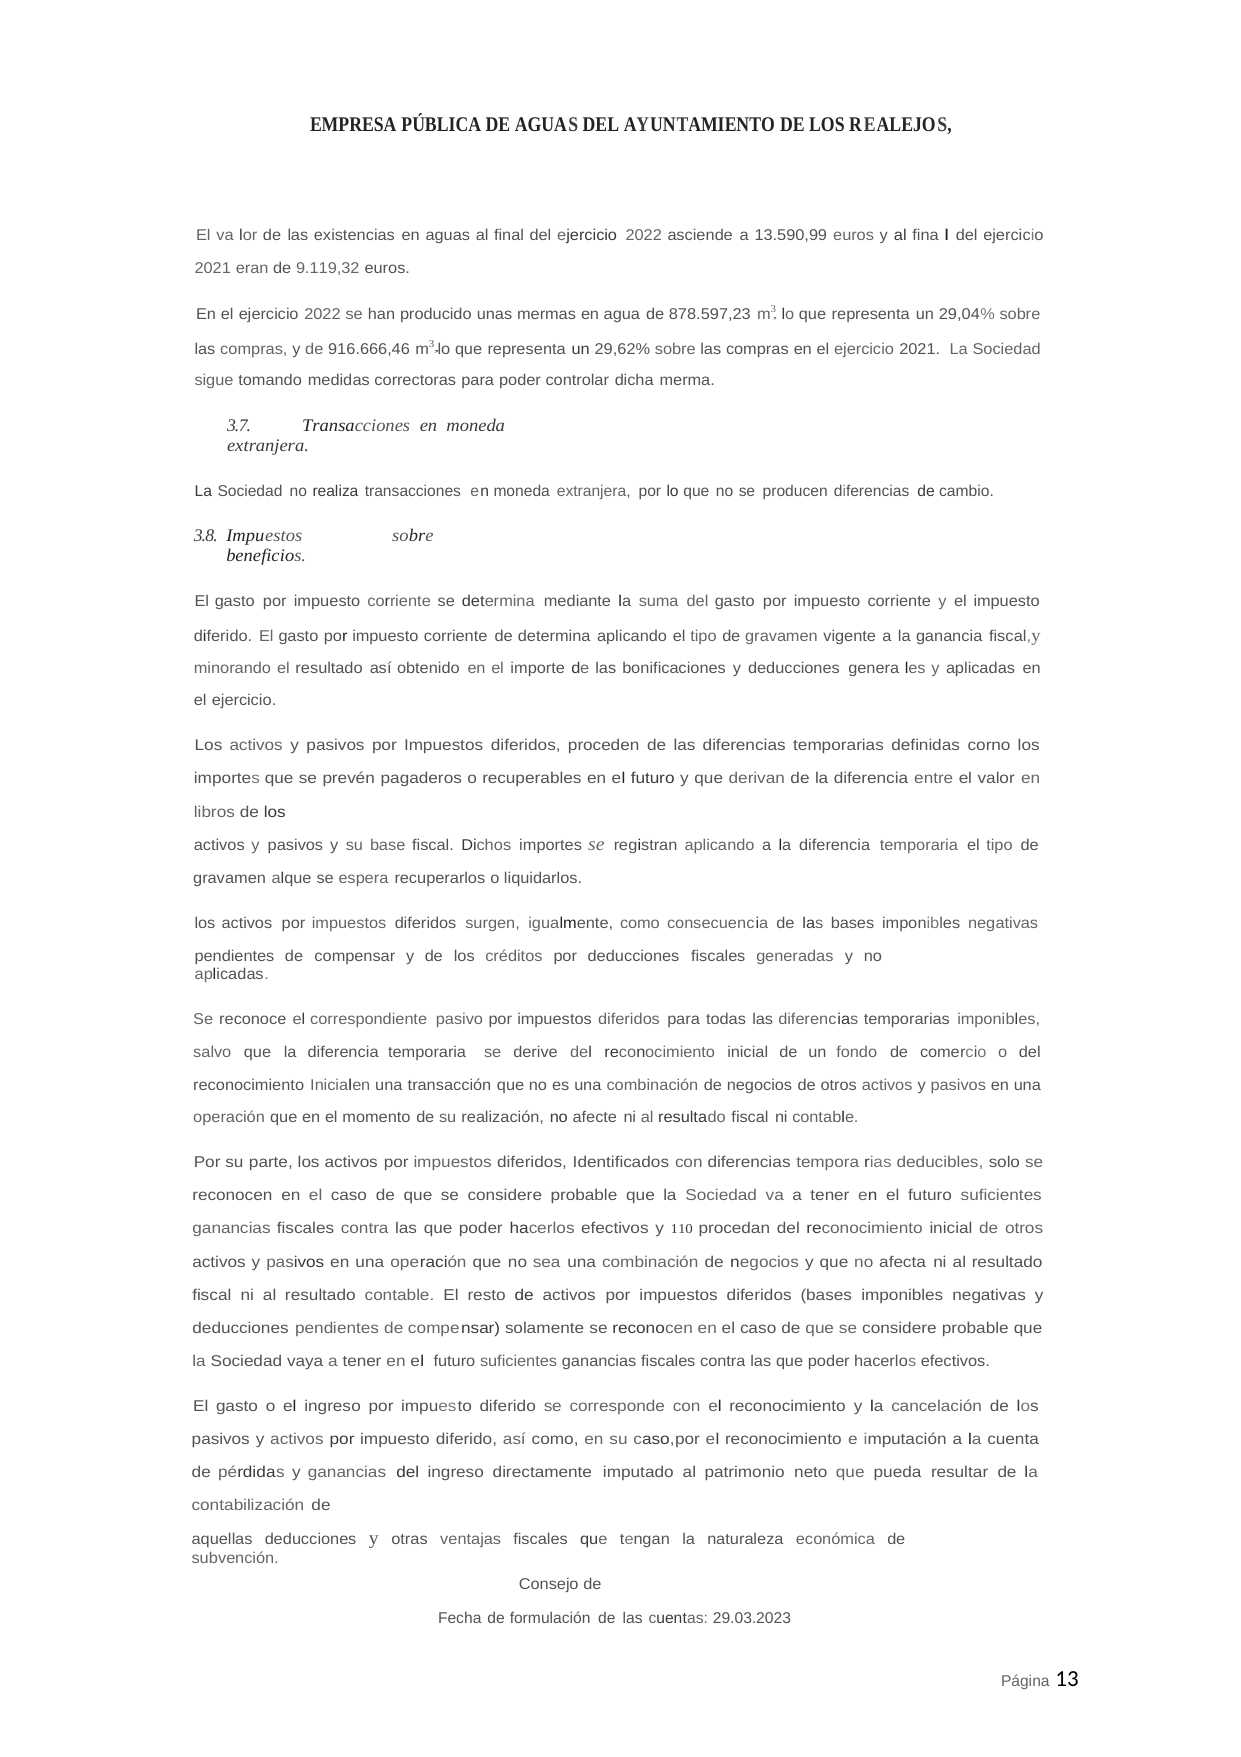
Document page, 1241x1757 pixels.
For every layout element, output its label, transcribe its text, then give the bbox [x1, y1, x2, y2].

text La Sociedad no realiza transacciones en moneda extranjera, por lo que no se producen diferencias de cambio. [194, 481, 994, 499]
text Los activos y pasivos por Impuestos diferidos, proceden de las diferencias temporarias definidas corno los importes que se prevén pagaderos o recuperables en el futuro y que derivan de la diferencia entre el valor en libros de los [194, 736, 1041, 820]
text Se reconoce el correspondiente pasivo por impuestos diferidos para todas las diferencias temporarias imponibles, salvo que la diferencia temporaria se derive del reconocimiento inicial de un fondo de comercio o del reconocimiento Inicialen una transacción que no es una combinación de negocios de otros activos y pasivos en una operación que en el momento de su realización, no afecte ni al resultado fiscal ni contable. [193, 1010, 1041, 1126]
text gravamen alque se espera recuperarlos o liquidarlos. [193, 869, 583, 887]
text Por su parte, los activos por impuestos diferidos, Identificados con diferencias tempora rias deducibles, solo se reconocen en el caso de que se considere probable que la Sociedad va a tener en el futuro suficientes ganancias fiscales contra las que poder hacerlos efectivos y 110 procedan del reconocimiento inicial de otros activos y pasivos en una operación que no sea una combinación de negocios y que no afecta ni al resultado fiscal ni al resultado contable. El resto de activos por impuestos diferidos (bases imponibles negativas y deducciones pendientes de compensar) solamente se reconocen en el caso de que se considere probable que la Sociedad vaya a tener en el futuro suficientes ganancias fiscales contra las que poder hacerlos efectivos. [192, 1153, 1043, 1370]
text En el ejercicio 2022 se han producido unas mermas en agua de 878.597,23 m3 lo que representa un 29,04% sobre las compras, y de 916.666,46 m3 lo que representa un 29,62% sobre las compras en el ejercicio 2021. La Sociedad sigue tomando medidas correctoras para poder controlar dicha merma. [194, 303, 1041, 389]
text , [772, 310, 778, 321]
text los activos por impuestos diferidos surgen, igualmente, como consecuencia de las bases imponibles negativas [194, 913, 1039, 932]
text aquellas deducciones y otras ventajas fiscales que tengan la naturaleza económica de subvención. [191, 1529, 905, 1567]
text El gasto por impuesto corriente se determina mediante la suma del gasto por impuesto corriente y el impuesto diferido. El gasto por impuesto corriente de determina aplicando el tipo de gravamen vigente a la ganancia fiscal,y minorando el resultado así obtenido en el importe de las bonificaciones y deducciones genera les y aplicadas en el ejercicio. [194, 592, 1041, 708]
list Transacciones en moneda extranjera. [227, 415, 505, 455]
list Impuestos sobre beneficios. [193, 525, 433, 565]
text , [433, 343, 438, 354]
text activos y pasivos y su base fiscal. Dichos importes se registran aplicando a la diferencia temporaria el tipo de [194, 835, 1040, 854]
text El va lor de las existencias en aguas al final del ejercicio 2022 asciende a 13.590,99 euros y al fina l del ejercicio 2021 eran de 9.119,32 euros. [194, 226, 1044, 277]
text El gasto o el ingreso por impuesto diferido se corresponde con el reconocimiento y la cancelación de los pasivos y activos por impuesto diferido, así como, en su caso,por el reconocimiento e imputación a la cuenta de pérdidas y ganancias del ingreso directamente imputado al patrimonio neto que pueda resultar de la contabilización de [191, 1397, 1039, 1514]
text pendientes de compensar y de los créditos por deducciones fiscales generadas y no aplicadas. [194, 947, 883, 983]
